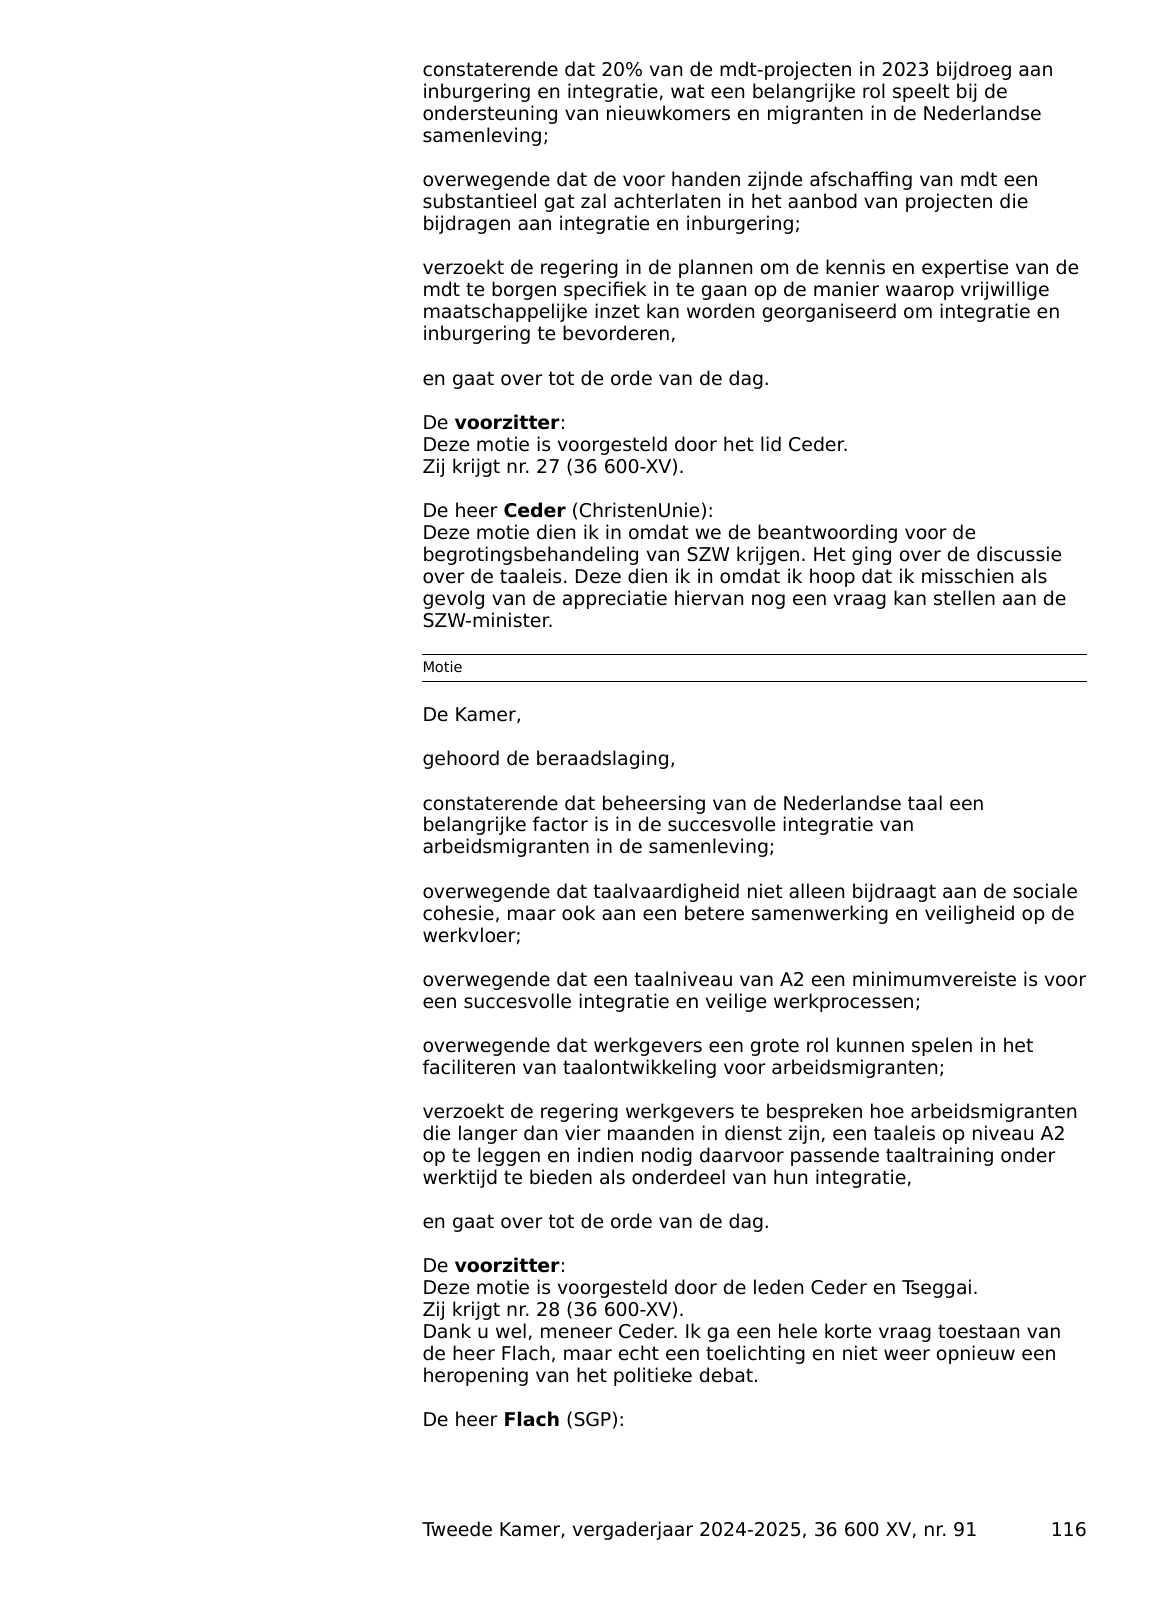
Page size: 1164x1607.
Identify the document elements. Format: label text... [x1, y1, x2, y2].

text De heer Ceder (ChristenUnie): [422, 500, 1087, 522]
text De Kamer, [422, 704, 1087, 726]
text overwegende dat een taalniveau van A2 een minimumvereiste is voor een succesvolle integratie en veilige werkprocessen; [422, 969, 1087, 1013]
text en gaat over tot de orde van de dag. [422, 367, 1087, 389]
text Deze motie is voorgesteld door het lid Ceder. [422, 433, 1087, 456]
text overwegende dat de voor handen zijnde afschaffing van mdt een substantieel gat zal achterlaten in het aanbod van projecten die bijdragen aan integratie en inburgering; [422, 169, 1087, 235]
text Dank u wel, meneer Ceder. Ik ga een hele korte vraag toestaan van de heer Flach, maar echt een toelichting en niet weer opnieuw een heropening van het politieke debat. [422, 1321, 1087, 1387]
text De voorzitter: [422, 1255, 1087, 1277]
table_header Motie [422, 655, 1087, 681]
text Zij krijgt nr. 27 (36 600-XV). [422, 456, 1087, 477]
text verzoekt de regering werkgevers te bespreken hoe arbeidsmigranten die langer dan vier maanden in dienst zijn, een taaleis op niveau A2 op te leggen en indien nodig daarvoor passende taaltraining onder werktijd te bieden als onderdeel van hun integratie, [422, 1101, 1087, 1189]
text De heer Flach (SGP): [422, 1409, 1087, 1431]
text constaterende dat 20% van de mdt-projecten in 2023 bijdroeg aan inburgering en integratie, wat een belangrijke rol speelt bij de ondersteuning van nieuwkomers en migranten in de Nederlandse samenleving; [422, 59, 1087, 147]
text De voorzitter: [422, 412, 1087, 433]
text en gaat over tot de orde van de dag. [422, 1211, 1087, 1233]
text Zij krijgt nr. 28 (36 600-XV). [422, 1299, 1087, 1321]
text verzoekt de regering in de plannen om de kennis en expertise van de mdt te borgen specifiek in te gaan op de manier waarop vrijwillige maatschappelijke inzet kan worden georganiseerd om integratie en inburgering te bevorderen, [422, 257, 1087, 345]
text overwegende dat werkgevers een grote rol kunnen spelen in het faciliteren van taalontwikkeling voor arbeidsmigranten; [422, 1035, 1087, 1079]
text constaterende dat beheersing van de Nederlandse taal een belangrijke factor is in de succesvolle integratie van arbeidsmigranten in de samenleving; [422, 792, 1087, 858]
text overwegende dat taalvaardigheid niet alleen bijdraagt aan de sociale cohesie, maar ook aan een betere samenwerking en veiligheid op de werkvloer; [422, 881, 1087, 946]
text Deze motie is voorgesteld door de leden Ceder en Tseggai. [422, 1277, 1087, 1299]
text Deze motie dien ik in omdat we de beantwoording voor de begrotingsbehandeling van SZW krijgen. Het ging over de discussie over de taaleis. Deze dien ik in omdat ik hoop dat ik misschien als gevolg van de appreciatie hiervan nog een vraag kan stellen aan de SZW-minister. [422, 522, 1087, 632]
text gehoord de beraadslaging, [422, 748, 1087, 770]
